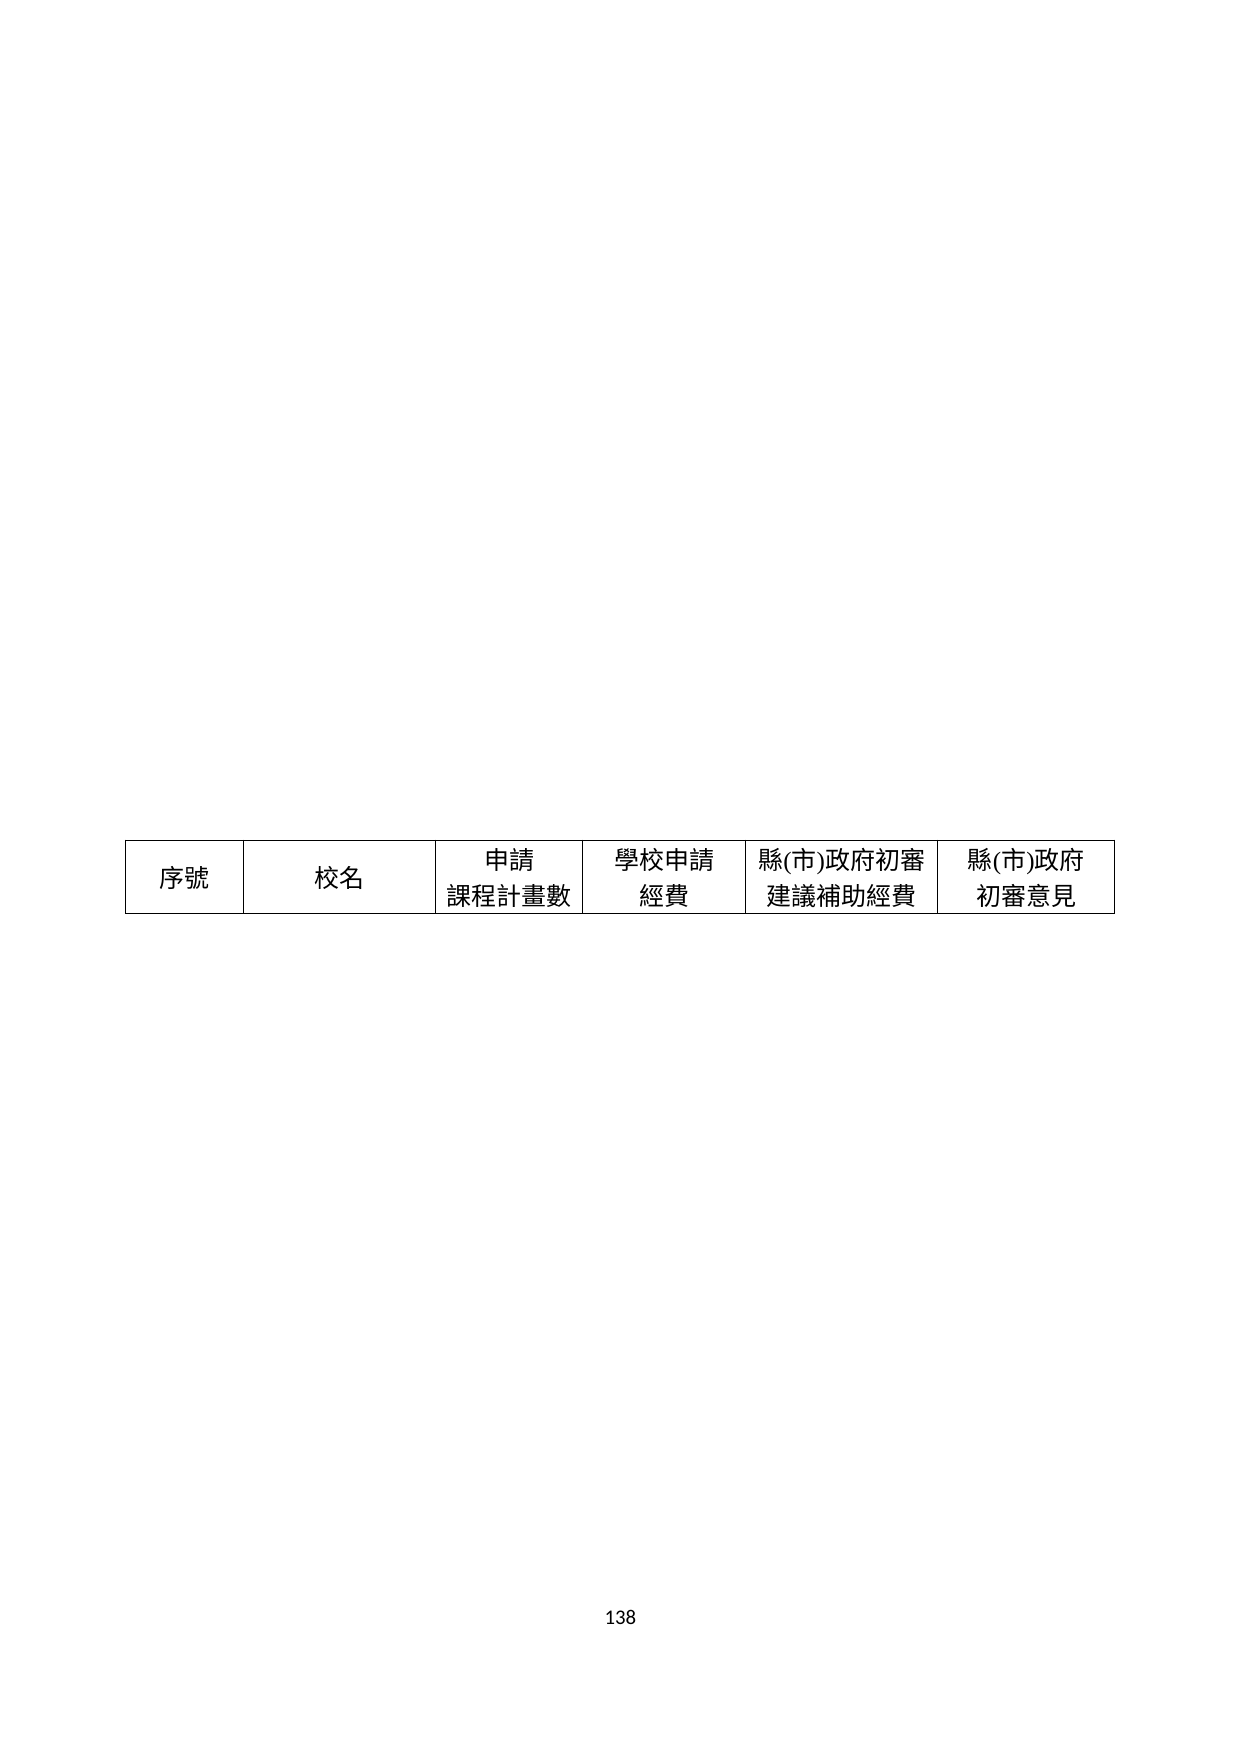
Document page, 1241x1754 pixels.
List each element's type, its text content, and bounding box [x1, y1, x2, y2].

table_cell 縣(市)政府初審建議補助經費 [746, 841, 937, 913]
table_cell 申請 課程計畫數 [436, 841, 582, 913]
table_cell 序號 [126, 841, 243, 913]
table_cell 校名 [244, 841, 435, 913]
table_cell 學校申請 經費 [583, 841, 745, 913]
table_cell 縣(市)政府 初審意見 [938, 841, 1114, 913]
